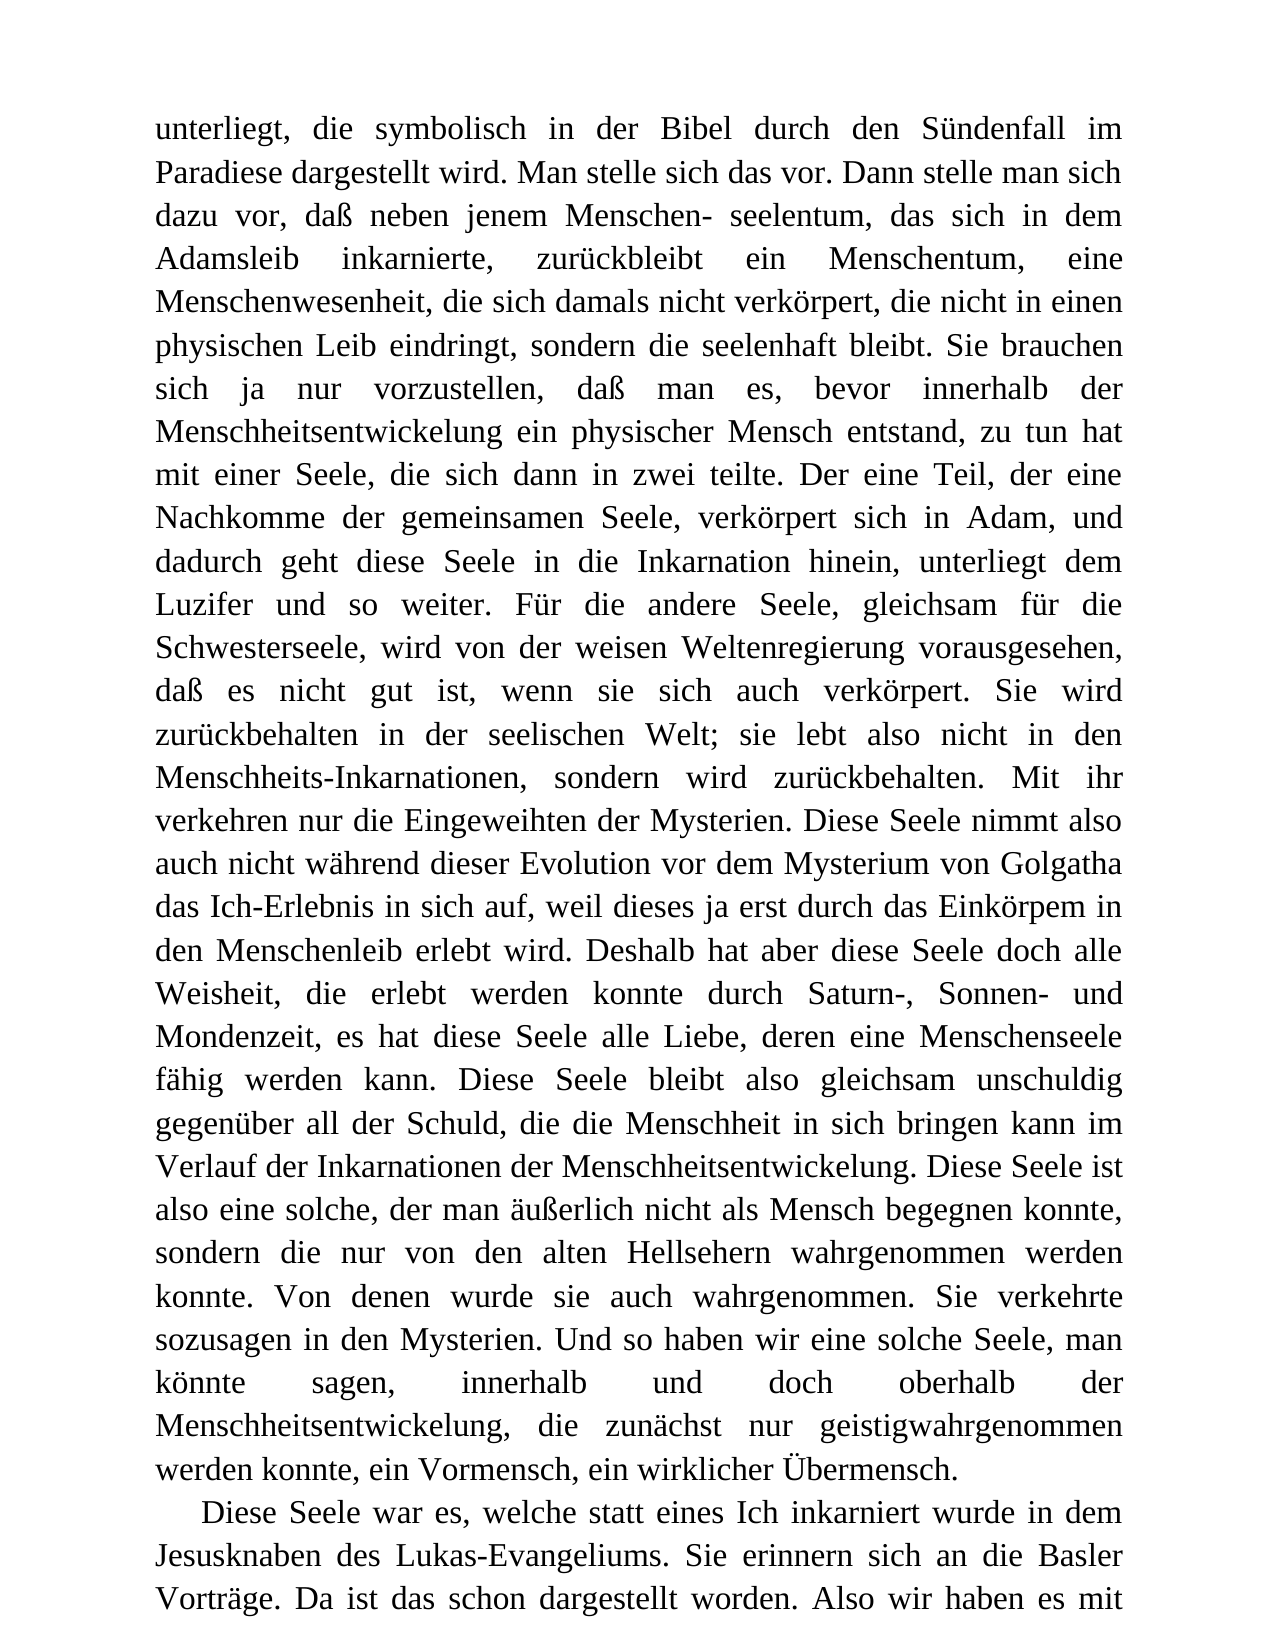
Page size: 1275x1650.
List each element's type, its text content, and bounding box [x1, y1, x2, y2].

text Diese Seele war es, welche statt eines Ich inkarniert wurde in dem Jesusknaben des Lukas-Evangeliums. Sie erinnern sich an die Basler Vorträge. Da ist das schon dargestellt worden. Also wir haben es mit [155, 1492, 1124, 1617]
text unterliegt, die symbolisch in der Bibel durch den Sündenfall im Paradiese dargestellt wird. Man stelle sich das vor. Dann stelle man sich dazu vor, daß neben jenem Menschen- seelentum, das sich in dem Adamsleib inkarnierte, zurückbleibt ein Menschentum, eine Menschenwesenheit, die sich damals nicht verkörpert, die nicht in einen physischen Leib eindringt, sondern die seelenhaft bleibt. Sie brauchen sich ja nur vorzustellen, daß man es, bevor innerhalb der Menschheitsentwickelung ein physischer Mensch entstand, zu tun hat mit einer Seele, die sich dann in zwei teilte. Der eine Teil, der eine Nachkomme der gemeinsamen Seele, verkörpert sich in Adam, und dadurch geht diese Seele in die Inkarnation hinein, unterliegt dem Luzifer und so weiter. Für die andere Seele, gleichsam für die Schwesterseele, wird von der weisen Weltenregierung vorausgesehen, daß es nicht gut ist, wenn sie sich auch verkörpert. Sie wird zurückbehalten in der seelischen Welt; sie lebt also nicht in den Menschheits-Inkarnationen, sondern wird zurückbehalten. Mit ihr verkehren nur die Eingeweihten der Mysterien. Diese Seele nimmt also auch nicht während dieser Evolution vor dem Mysterium von Golgatha das Ich-Erlebnis in sich auf, weil dieses ja erst durch das Einkörpem in den Menschenleib erlebt wird. Deshalb hat aber diese Seele doch alle Weisheit, die erlebt werden konnte durch Saturn-, Sonnen- und Mondenzeit, es hat diese Seele alle Liebe, deren eine Menschenseele fähig werden kann. Diese Seele bleibt also gleichsam unschuldig gegenüber all der Schuld, die die Menschheit in sich bringen kann im Verlauf der Inkarnationen der Menschheitsentwickelung. Diese Seele ist also eine solche, der man äußerlich nicht als Mensch begegnen konnte, sondern die nur von den alten Hellsehern wahrgenommen werden konnte. Von denen wurde sie auch wahrgenommen. Sie verkehrte sozusagen in den Mysterien. Und so haben wir eine solche Seele, man könnte sagen, innerhalb und doch oberhalb der Menschheitsentwickelung, die zunächst nur geistigwahrgenommen werden konnte, ein Vormensch, ein wirklicher Übermensch. [155, 109, 1124, 1487]
